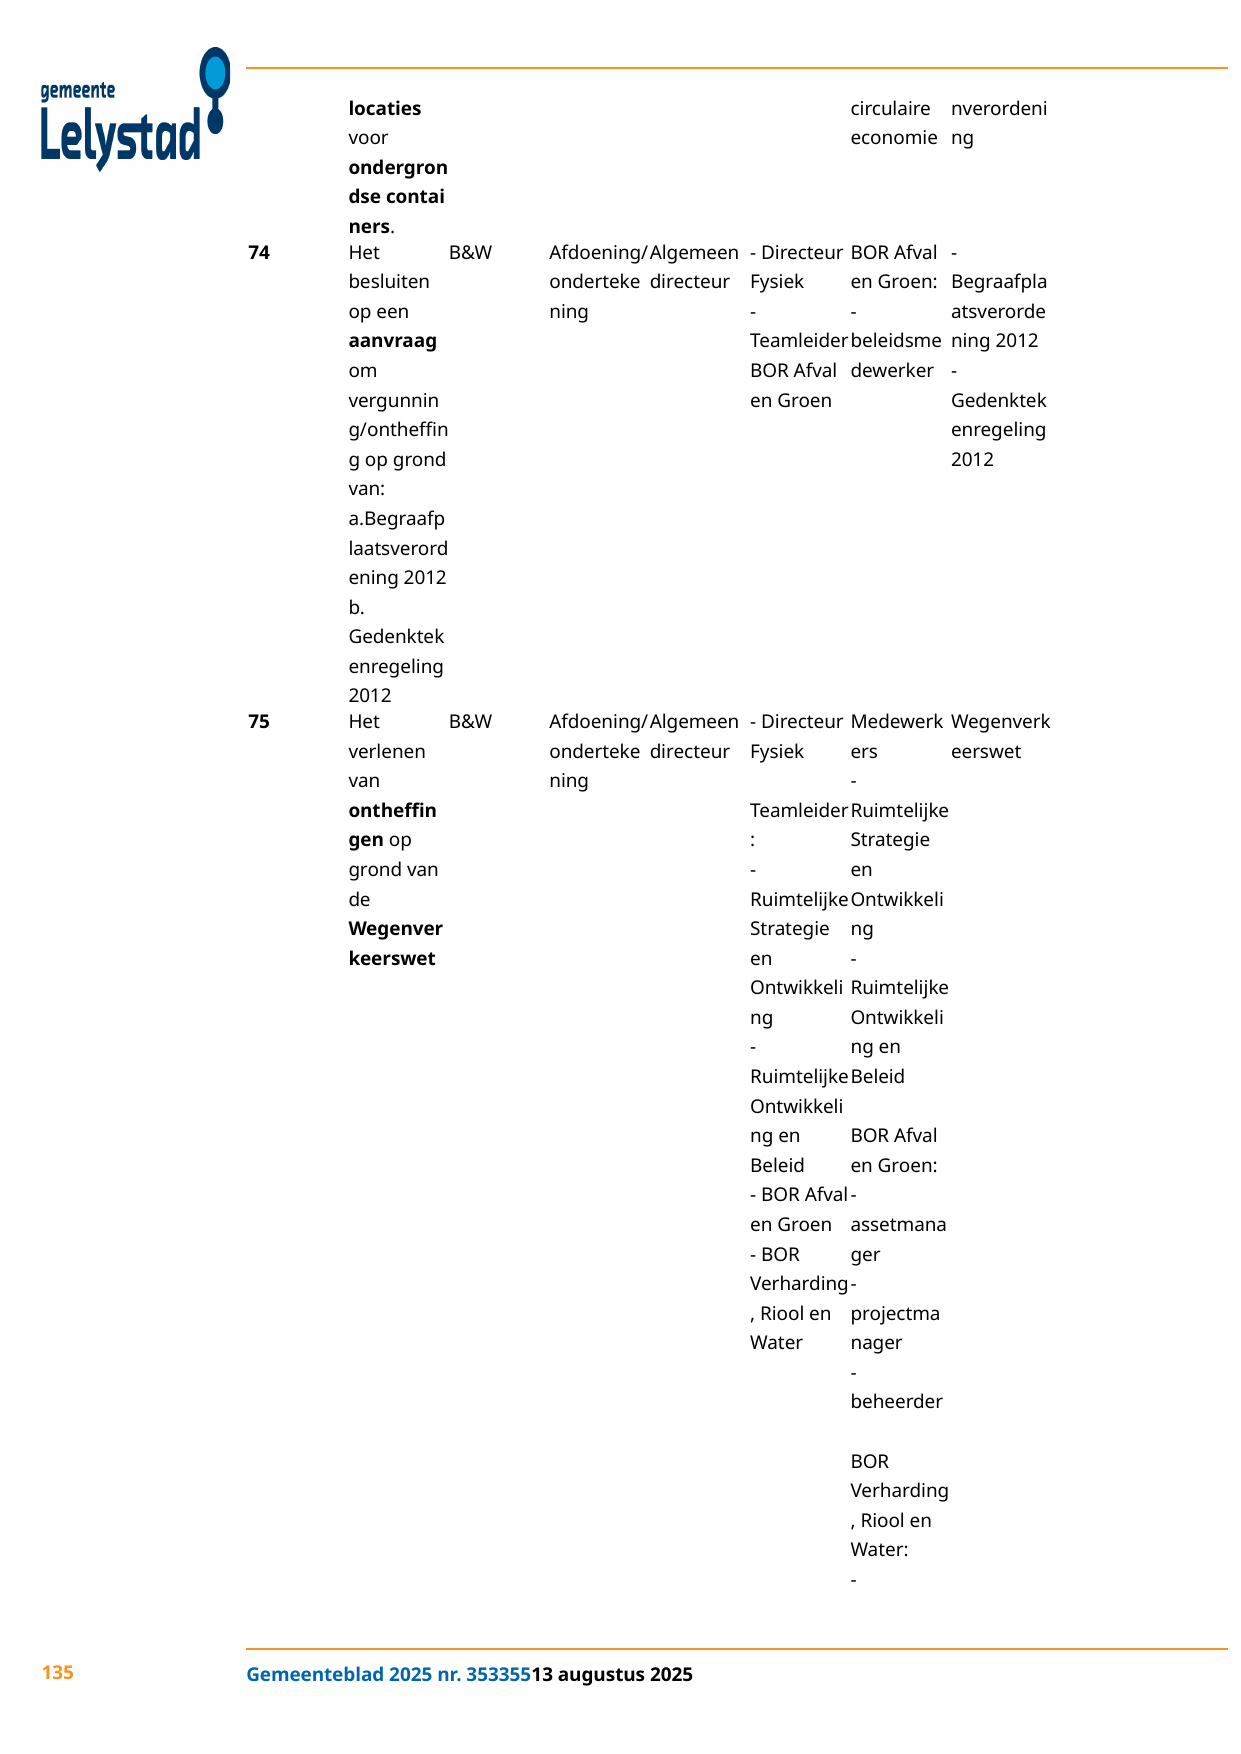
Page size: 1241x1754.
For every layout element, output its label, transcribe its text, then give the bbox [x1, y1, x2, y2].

table_cell [549, 95, 649, 239]
table_cell Medewerkers - Ruimtelijke Strategie en Ontwikkeling - Ruimtelijke Ontwikkeling en Beleid BOR Afval en Groen: - assetmanager - projectmanager - beheerder BOR Verharding, Riool en Water: [850, 708, 951, 1592]
table_cell B&W [449, 239, 549, 708]
table_cell BOR Afval en Groen: - beleidsmedewerker [850, 239, 951, 708]
table_cell [1051, 708, 1152, 1592]
picture [41, 47, 231, 172]
table_cell - Begraafplaatsverordening 2012 - Gedenktekenregeling 2012 [951, 239, 1051, 708]
table_cell nverordening [951, 95, 1051, 239]
table_cell 75 [248, 708, 348, 1592]
table_cell circulaire economie [850, 95, 951, 239]
table_cell Algemeen directeur [650, 239, 750, 708]
table_cell Wegenverkeerswet [951, 708, 1051, 1592]
table_cell Afdoening/ondertekening [549, 708, 649, 1592]
table_cell [449, 95, 549, 239]
table_cell [750, 95, 850, 239]
table_cell [248, 95, 348, 239]
table_cell locaties voor ondergrondse containers. [348, 95, 449, 239]
table_cell [1051, 239, 1152, 708]
table_cell [1051, 95, 1152, 239]
table_cell - Directeur Fysiek - Teamleider BOR Afval en Groen [750, 239, 850, 708]
table_cell Algemeen directeur [650, 708, 750, 1592]
table_cell Afdoening/ondertekening [549, 239, 649, 708]
table_cell - Directeur Fysiek Teamleider: - Ruimtelijke Strategie en Ontwikkeling - Ruimtelijke Ontwikkeling en Beleid - BOR Afval en Groen - BOR Verharding, Riool en Water [750, 708, 850, 1592]
table_cell B&W [449, 708, 549, 1592]
table_cell Het verlenen van ontheffingen op grond van de Wegenverkeerswet [348, 708, 449, 1592]
table_cell Het besluiten op een aanvraag om vergunning/ontheffing op grond van: a.Begraafplaatsverordening 2012 b. Gedenktekenregeling 2012 [348, 239, 449, 708]
table_cell [650, 95, 750, 239]
table_cell 74 [248, 239, 348, 708]
